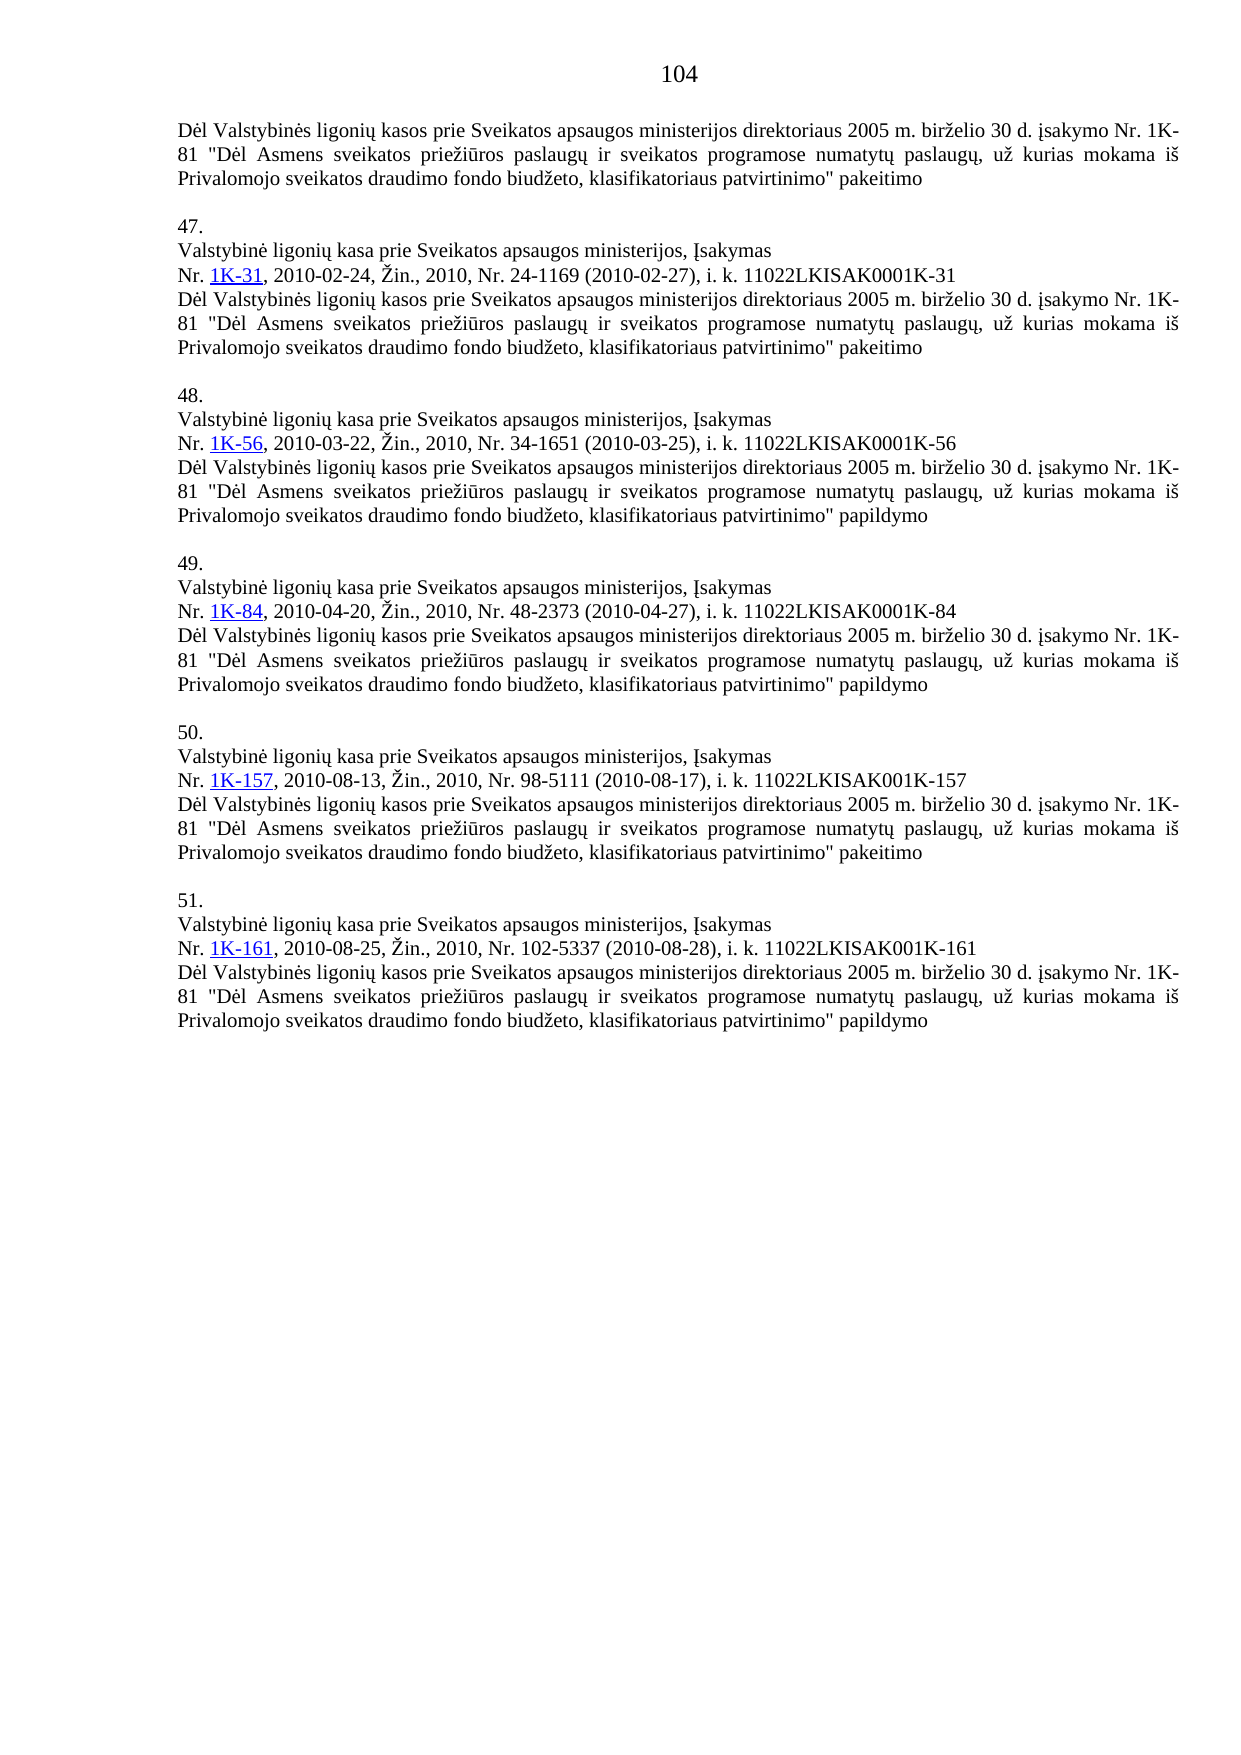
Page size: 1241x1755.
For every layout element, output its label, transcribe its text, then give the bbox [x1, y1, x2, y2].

text Dėl Valstybinės ligonių kasos prie Sveikatos apsaugos ministerijos direktoriaus 2005 m. birželio 30 d. įsakymo Nr. 1K-81 "Dėl Asmens sveikatos priežiūros paslaugų ir sveikatos programose numatytų paslaugų, už kurias mokama iš Privalomojo sveikatos draudimo fondo biudžeto, klasifikatoriaus patvirtinimo" pakeitimo [177, 792, 1181, 864]
text 51. [177, 888, 1181, 912]
text 48. [177, 383, 1181, 407]
text 47. [177, 214, 1181, 238]
text Nr. 1K-161, 2010-08-25, Žin., 2010, Nr. 102-5337 (2010-08-28), i. k. 11022LKISAK001K-161 [177, 936, 1181, 960]
text Nr. 1K-157, 2010-08-13, Žin., 2010, Nr. 98-5111 (2010-08-17), i. k. 11022LKISAK001K-157 [177, 768, 1181, 792]
text Dėl Valstybinės ligonių kasos prie Sveikatos apsaugos ministerijos direktoriaus 2005 m. birželio 30 d. įsakymo Nr. 1K-81 "Dėl Asmens sveikatos priežiūros paslaugų ir sveikatos programose numatytų paslaugų, už kurias mokama iš Privalomojo sveikatos draudimo fondo biudžeto, klasifikatoriaus patvirtinimo" papildymo [177, 623, 1181, 696]
text Valstybinė ligonių kasa prie Sveikatos apsaugos ministerijos, Įsakymas [177, 407, 1181, 431]
text Dėl Valstybinės ligonių kasos prie Sveikatos apsaugos ministerijos direktoriaus 2005 m. birželio 30 d. įsakymo Nr. 1K-81 "Dėl Asmens sveikatos priežiūros paslaugų ir sveikatos programose numatytų paslaugų, už kurias mokama iš Privalomojo sveikatos draudimo fondo biudžeto, klasifikatoriaus patvirtinimo" pakeitimo [177, 118, 1181, 190]
text Dėl Valstybinės ligonių kasos prie Sveikatos apsaugos ministerijos direktoriaus 2005 m. birželio 30 d. įsakymo Nr. 1K-81 "Dėl Asmens sveikatos priežiūros paslaugų ir sveikatos programose numatytų paslaugų, už kurias mokama iš Privalomojo sveikatos draudimo fondo biudžeto, klasifikatoriaus patvirtinimo" papildymo [177, 960, 1181, 1032]
text Dėl Valstybinės ligonių kasos prie Sveikatos apsaugos ministerijos direktoriaus 2005 m. birželio 30 d. įsakymo Nr. 1K-81 "Dėl Asmens sveikatos priežiūros paslaugų ir sveikatos programose numatytų paslaugų, už kurias mokama iš Privalomojo sveikatos draudimo fondo biudžeto, klasifikatoriaus patvirtinimo" pakeitimo [177, 287, 1181, 359]
text 49. [177, 551, 1181, 575]
text Nr. 1K-31, 2010-02-24, Žin., 2010, Nr. 24-1169 (2010-02-27), i. k. 11022LKISAK0001K-31 [177, 262, 1181, 287]
text Nr. 1K-84, 2010-04-20, Žin., 2010, Nr. 48-2373 (2010-04-27), i. k. 11022LKISAK0001K-84 [177, 599, 1181, 623]
text Valstybinė ligonių kasa prie Sveikatos apsaugos ministerijos, Įsakymas [177, 744, 1181, 768]
text Nr. 1K-56, 2010-03-22, Žin., 2010, Nr. 34-1651 (2010-03-25), i. k. 11022LKISAK0001K-56 [177, 431, 1181, 455]
text 50. [177, 720, 1181, 744]
text Valstybinė ligonių kasa prie Sveikatos apsaugos ministerijos, Įsakymas [177, 912, 1181, 936]
text Dėl Valstybinės ligonių kasos prie Sveikatos apsaugos ministerijos direktoriaus 2005 m. birželio 30 d. įsakymo Nr. 1K-81 "Dėl Asmens sveikatos priežiūros paslaugų ir sveikatos programose numatytų paslaugų, už kurias mokama iš Privalomojo sveikatos draudimo fondo biudžeto, klasifikatoriaus patvirtinimo" papildymo [177, 455, 1181, 527]
text Valstybinė ligonių kasa prie Sveikatos apsaugos ministerijos, Įsakymas [177, 575, 1181, 599]
text Valstybinė ligonių kasa prie Sveikatos apsaugos ministerijos, Įsakymas [177, 238, 1181, 262]
